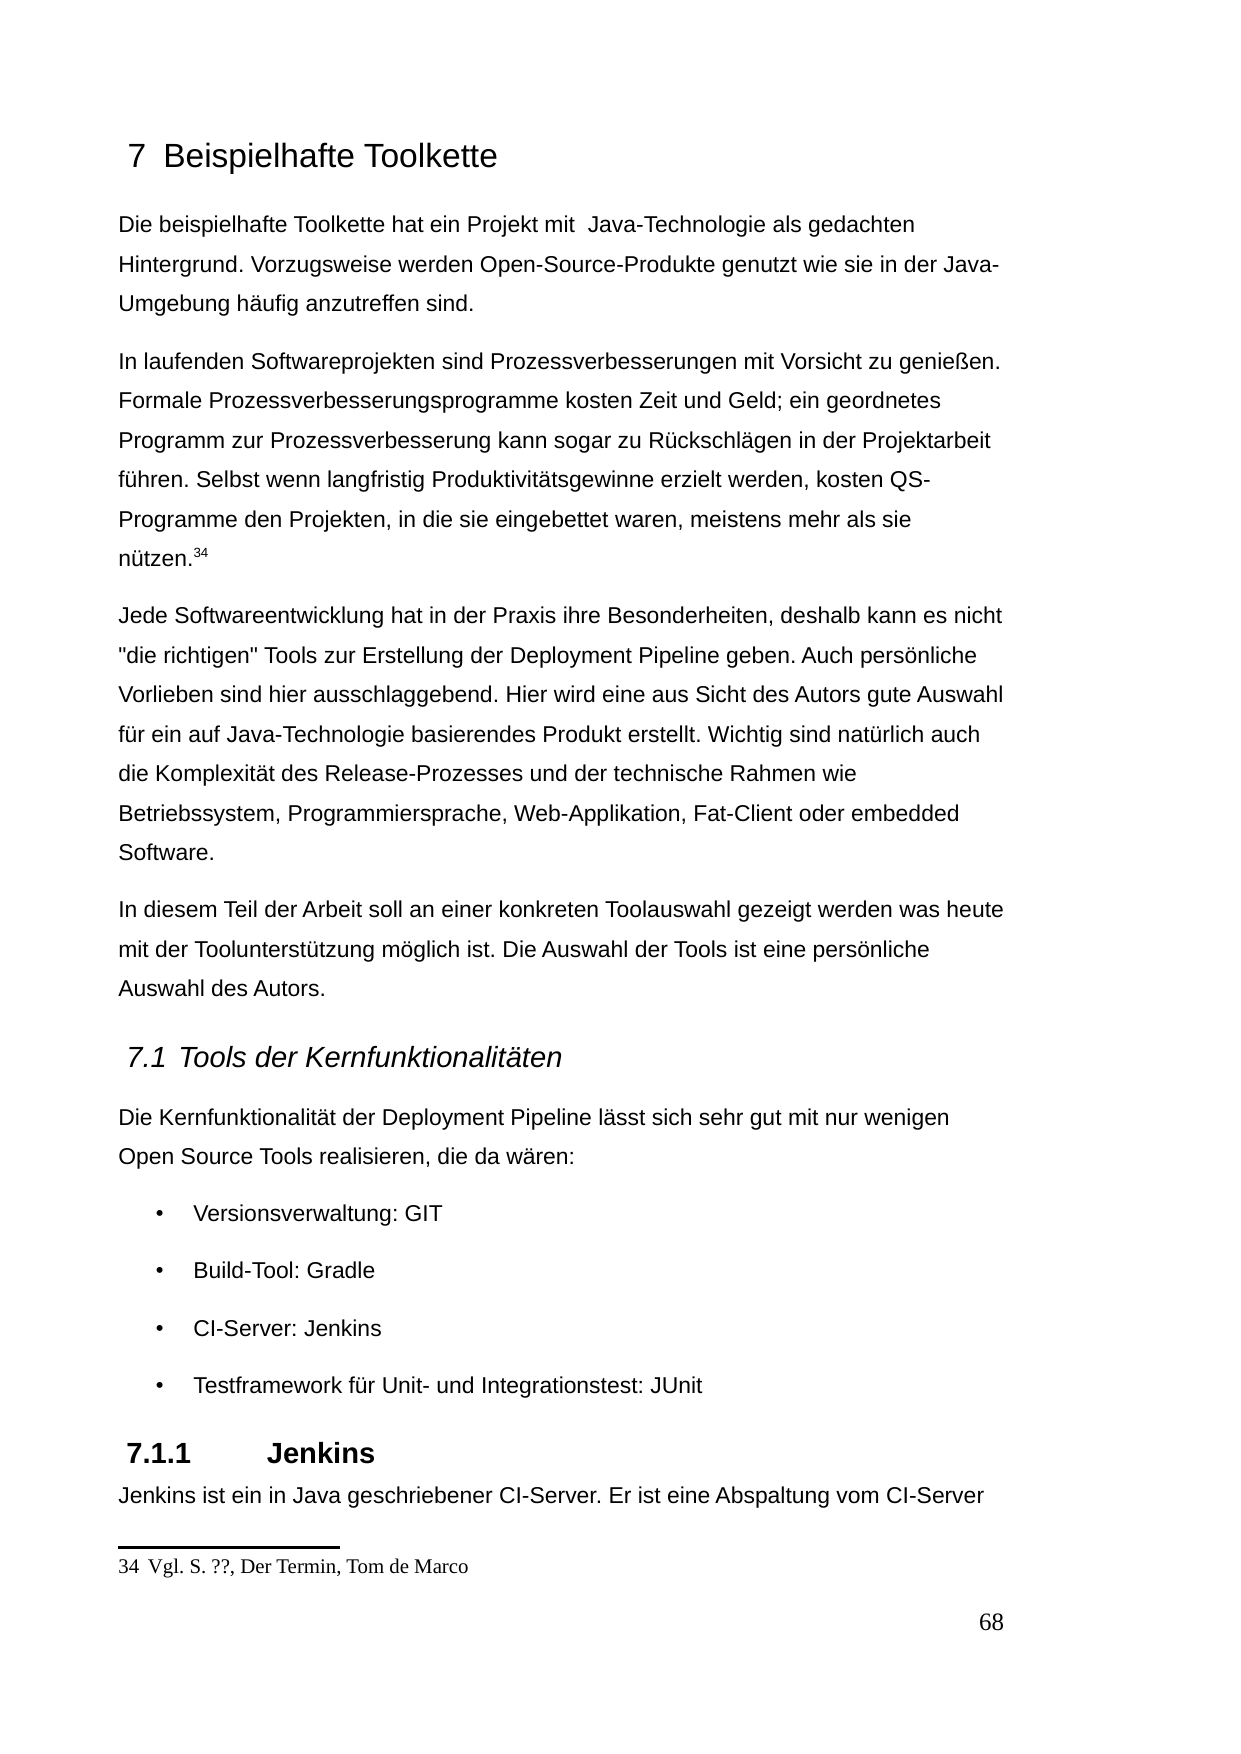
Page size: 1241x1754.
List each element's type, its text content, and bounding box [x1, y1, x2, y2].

text In diesem Teil der Arbeit soll an einer konkreten Toolauswahl gezeigt werden was heute mit der Toolunterstützung möglich ist. Die Auswahl der Tools ist eine persönliche Auswahl des Autors. [118, 896, 1004, 1002]
list Versionsverwaltung: GIT [156, 1200, 1004, 1226]
list Build-Tool: Gradle [156, 1257, 1004, 1284]
text Die Kernfunktionalität der Deployment Pipeline lässt sich sehr gut mit nur wenigen Open Source Tools realisieren, die da wären: [118, 1103, 1004, 1169]
text Die beispielhafte Toolkette hat ein Projekt mit Java-Technologie als gedachten Hintergrund. Vorzugsweise werden Open-Source-Produkte genutzt wie sie in der Java-Umgebung häufig anzutreffen sind. [118, 211, 1004, 317]
subtitle Jenkins [118, 1436, 1004, 1470]
subtitle Beispielhafte Toolkette [118, 136, 1004, 174]
text Jede Softwareentwicklung hat in der Praxis ihre Besonderheiten, deshalb kann es nicht "die richtigen" Tools zur Erstellung der Deployment Pipeline geben. Auch persönliche Vorlieben sind hier ausschlaggebend. Hier wird eine aus Sicht des Autors gute Auswahl für ein auf Java-Technologie basierendes Produkt erstellt. Wichtig sind natürlich auch die Komplexität des Release-Prozesses und der technische Rahmen wie Betriebssystem, Programmiersprache, Web-Applikation, Fat-Client oder embedded Software. [118, 602, 1004, 865]
list CI-Server: Jenkins [156, 1314, 1004, 1341]
text Vgl. S. ??, Der Termin, Tom de Marco [118, 1553, 1004, 1578]
text In laufenden Softwareprojekten sind Prozessverbesserungen mit Vorsicht zu genießen. Formale Prozessverbesserungsprogramme kosten Zeit und Geld; ein geordnetes Programm zur Prozessverbesserung kann sogar zu Rückschlägen in der Projektarbeit führen. Selbst wenn langfristig Produktivitätsgewinne erzielt werden, kosten QS-Programme den Projekten, in die sie eingebettet waren, meistens mehr als sie nützen. [118, 348, 1004, 571]
list Testframework für Unit- und Integrationstest: JUnit [156, 1372, 1004, 1398]
subtitle Tools der Kernfunktionalitäten [118, 1040, 1004, 1073]
text Jenkins ist ein in Java geschriebener CI-Server. Er ist eine Abspaltung vom CI-Server [118, 1482, 1004, 1508]
